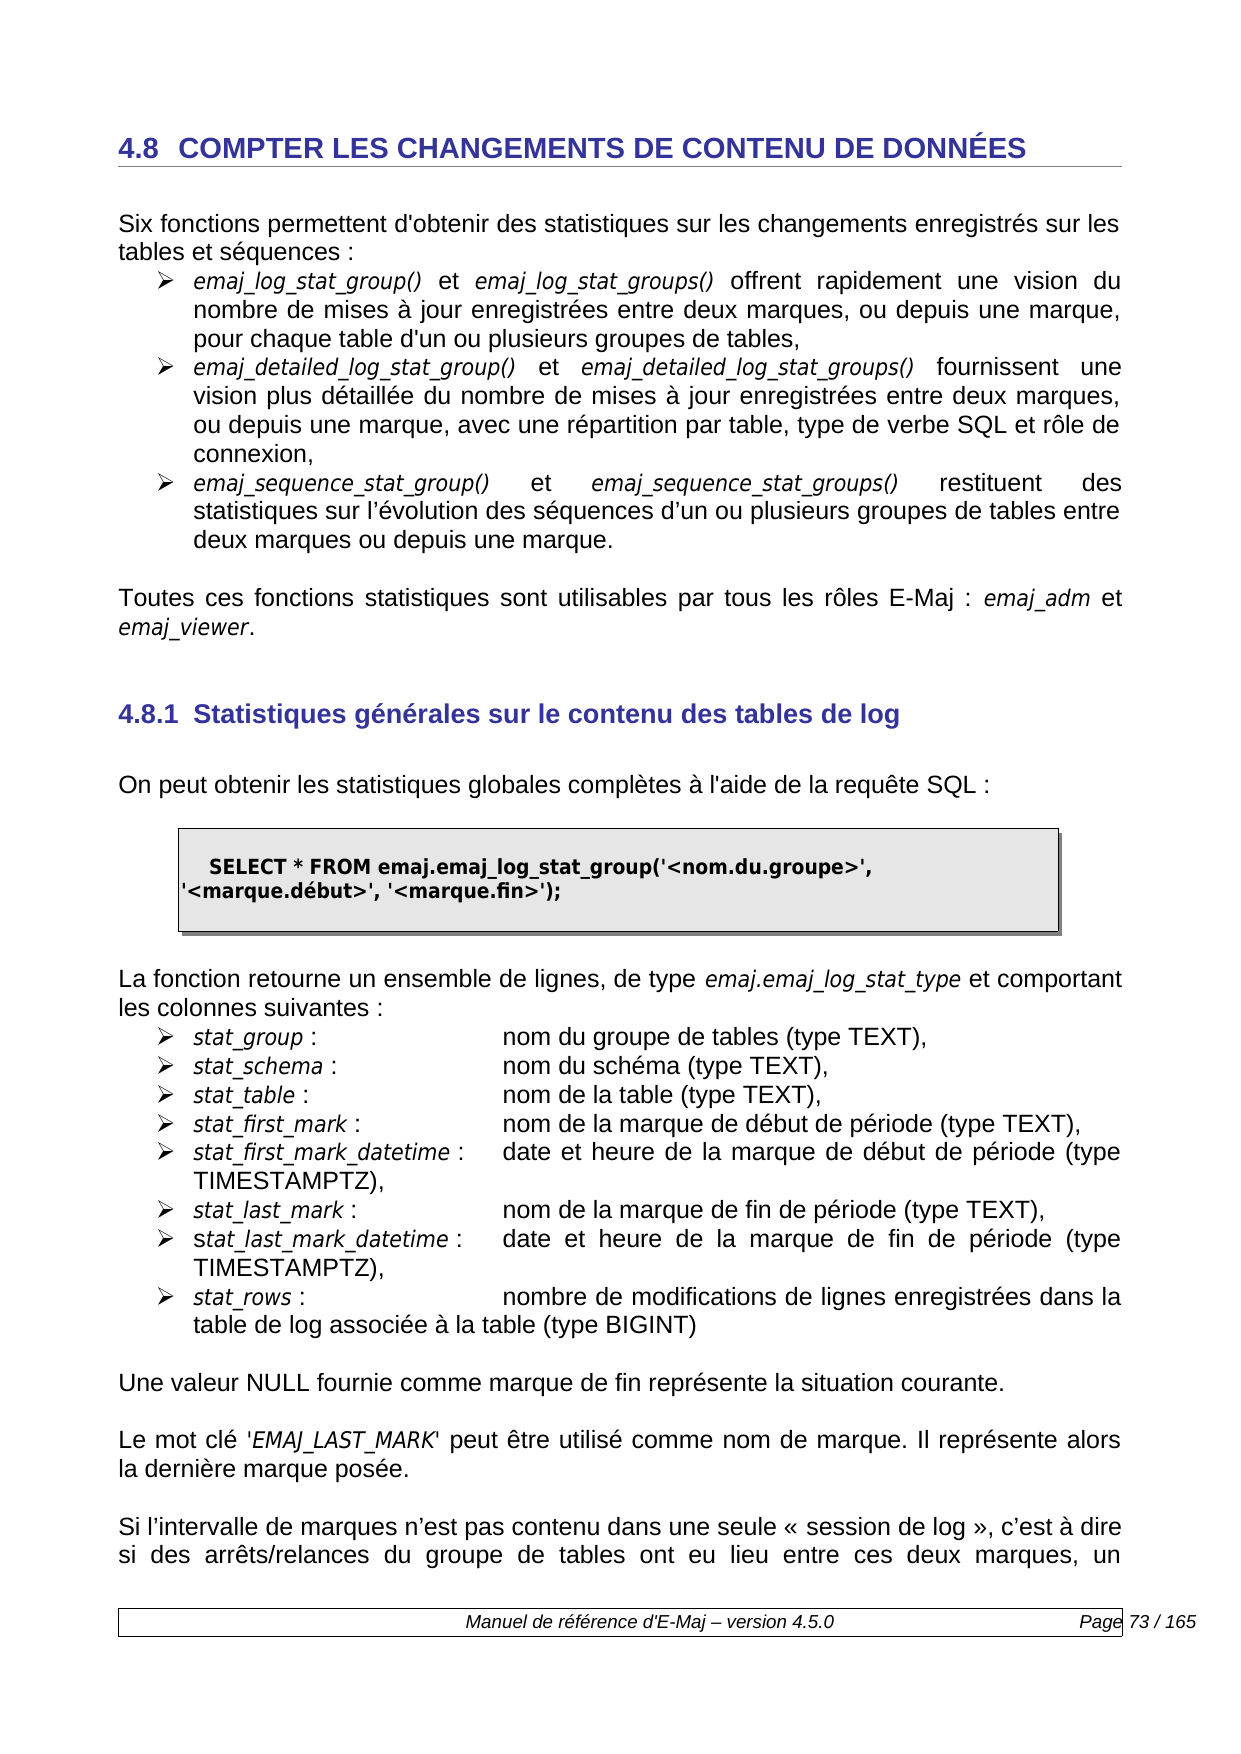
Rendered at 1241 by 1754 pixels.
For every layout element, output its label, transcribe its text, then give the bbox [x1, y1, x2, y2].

list stat_schema : nom du schéma (type TEXT), [156, 1051, 1122, 1080]
text Six fonctions permettent d'obtenir des statistiques sur les changements enregistrés sur les tables et séquences : [118, 208, 1122, 266]
text Si l’intervalle de marques n’est pas contenu dans une seule « session de log », c’est à dire si des arrêts/relances du groupe de tables ont eu lieu entre ces deux marques, un [118, 1512, 1122, 1569]
subtitle Statistiques générales sur le contenu des tables de log [118, 698, 1122, 729]
list stat_rows : nombre de modifications de lignes enregistrées dans la table de log associée à la table (type BIGINT) [156, 1281, 1122, 1339]
text Le mot clé 'EMAJ_LAST_MARK' peut être utilisé comme nom de marque. Il représente alors la dernière marque posée. [118, 1425, 1122, 1483]
list emaj_log_stat_group() et emaj_log_stat_groups() offrent rapidement une vision du nombre de mises à jour enregistrées entre deux marques, ou depuis une marque, pour chaque table d'un ou plusieurs groupes de tables, [156, 266, 1122, 352]
text Toutes ces fonctions statistiques sont utilisables par tous les rôles E-Maj : emaj_adm et emaj_viewer. [118, 583, 1122, 640]
text La fonction retourne un ensemble de lignes, de type emaj.emaj_log_stat_type et comportant les colonnes suivantes : [118, 964, 1122, 1022]
list stat_group : nom du groupe de tables (type TEXT), [156, 1022, 1122, 1051]
subtitle Compter les changements de contenu de données [118, 131, 1122, 166]
text Une valeur NULL fournie comme marque de fin représente la situation courante. [118, 1339, 1122, 1397]
list stat_last_mark_datetime : date et heure de la marque de fin de période (type TIMESTAMPTZ), [156, 1224, 1122, 1281]
list stat_last_mark : nom de la marque de fin de période (type TEXT), [156, 1195, 1122, 1224]
text On peut obtenir les statistiques globales complètes à l'aide de la requête SQL : [118, 770, 1122, 799]
list stat_first_mark : nom de la marque de début de période (type TEXT), [156, 1108, 1122, 1137]
list stat_table : nom de la table (type TEXT), [156, 1080, 1122, 1108]
list emaj_detailed_log_stat_group() et emaj_detailed_log_stat_groups() fournissent une vision plus détaillée du nombre de mises à jour enregistrées entre deux marques, ou depuis une marque, avec une répartition par table, type de verbe SQL et rôle de connexion, [156, 352, 1122, 467]
list stat_first_mark_datetime : date et heure de la marque de début de période (type TIMESTAMPTZ), [156, 1137, 1122, 1195]
list emaj_sequence_stat_group() et emaj_sequence_stat_groups() restituent des statistiques sur l’évolution des séquences d’un ou plusieurs groupes de tables entre deux marques ou depuis une marque. [156, 467, 1122, 554]
text SELECT * FROM emaj.emaj_log_stat_group('<nom.du.groupe>', '<marque.début>', '<marque.fin>'); [179, 852, 1058, 901]
